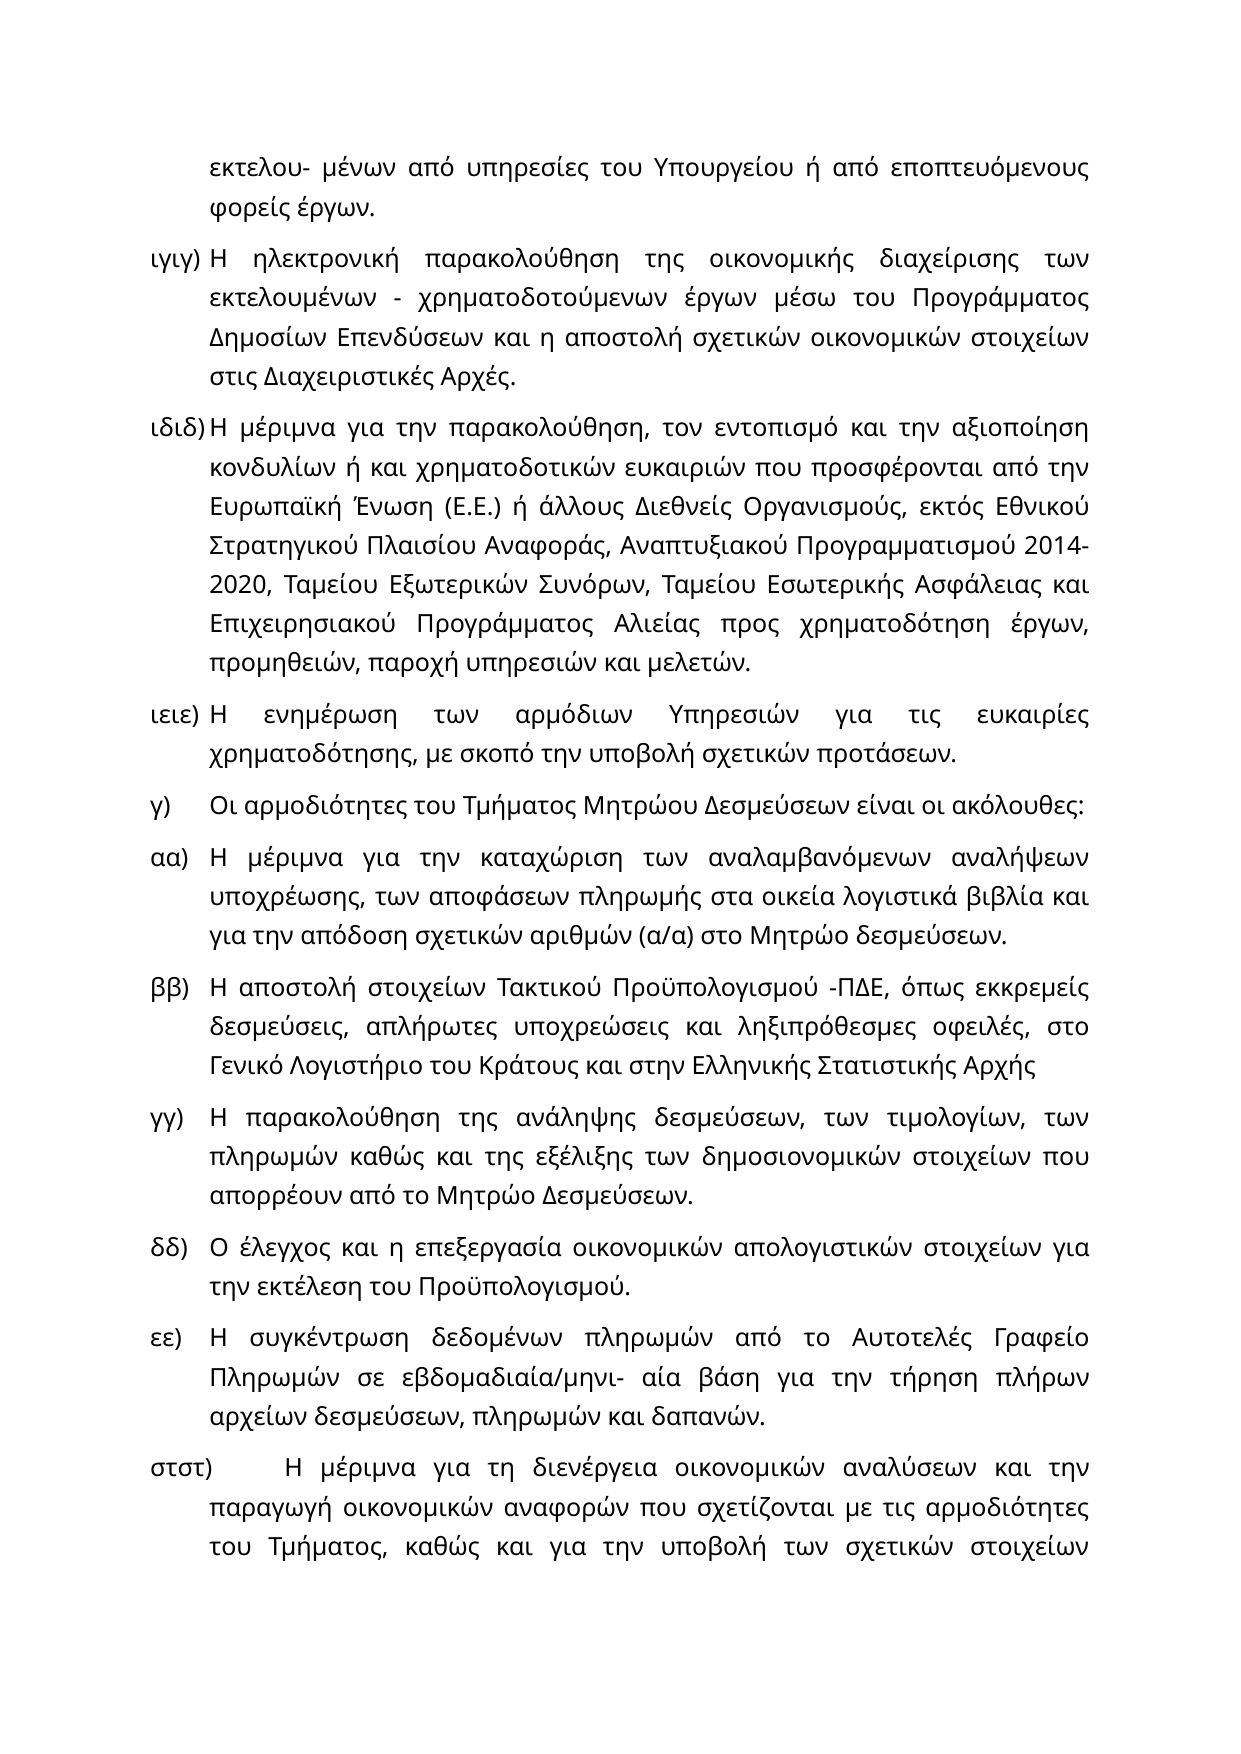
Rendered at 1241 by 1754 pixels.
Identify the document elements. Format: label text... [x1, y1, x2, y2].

list εκτελου- μένων από υπηρεσίες του Υπουργείου ή από εποπτευόμενους φορείς έργων. [150, 150, 1090, 223]
list στστ) Η μέριμνα για τη διενέργεια οικονομικών αναλύσεων και την παραγωγή οικονομικών αναφορών που σχετίζονται με τις αρμοδιότητες του Τμήματος, καθώς και για την υποβολή των σχετικών στοιχείων [150, 1450, 1090, 1562]
list εε) Η συγκέντρωση δεδομένων πληρωμών από το Αυτοτελές Γραφείο Πληρωμών σε εβδομαδιαία/μηνι- αία βάση για την τήρηση πλήρων αρχείων δεσμεύσεων, πληρωμών και δαπανών. [150, 1320, 1090, 1432]
list γγ) Η παρακολούθηση της ανάληψης δεσμεύσεων, των τιμολογίων, των πληρωμών καθώς και της εξέλιξης των δημοσιονομικών στοιχείων που απορρέουν από το Μητρώο Δεσμεύσεων. [150, 1099, 1090, 1212]
list γ) Οι αρμοδιότητες του Τμήματος Μητρώου Δεσμεύσεων είναι οι ακόλουθες: [150, 787, 1090, 822]
list ιειε) Η ενημέρωση των αρμόδιων Υπηρεσιών για τις ευκαιρίες χρηματοδότησης, με σκοπό την υποβολή σχετικών προτάσεων. [150, 697, 1090, 770]
list ιγιγ) Η ηλεκτρονική παρακολούθηση της οικονομικής διαχείρισης των εκτελουμένων - χρηματοδοτούμενων έργων μέσω του Προγράμματος Δημοσίων Επενδύσεων και η αποστολή σχετικών οικονομικών στοιχείων στις Διαχειριστικές Αρχές. [150, 241, 1090, 392]
list δδ) Ο έλεγχος και η επεξεργασία οικονομικών απολογιστικών στοιχείων για την εκτέλεση του Προϋπολογισμού. [150, 1229, 1090, 1302]
list ιδιδ) Η μέριμνα για την παρακολούθηση, τον εντοπισμό και την αξιοποίηση κονδυλίων ή και χρηματοδοτικών ευκαιριών που προσφέρονται από την Ευρωπαϊκή Ένωση (Ε.Ε.) ή άλλους Διεθνείς Οργανισμούς, εκτός Εθνικού Στρατηγικού Πλαισίου Αναφοράς, Αναπτυξιακού Προγραμματισμού 2014-2020, Ταμείου Εξωτερικών Συνόρων, Ταμείου Εσωτερικής Ασφάλειας και Επιχειρησιακού Προγράμματος Αλιείας προς χρηματοδότηση έργων, προμηθειών, παροχή υπηρεσιών και μελετών. [150, 410, 1090, 679]
list ββ) Η αποστολή στοιχείων Τακτικού Προϋπολογισμού -ΠΔΕ, όπως εκκρεμείς δεσμεύσεις, απλήρωτες υποχρεώσεις και ληξιπρόθεσμες οφειλές, στο Γενικό Λογιστήριο του Κράτους και στην Ελληνικής Στατιστικής Αρχής [150, 969, 1090, 1082]
list αα) Η μέριμνα για την καταχώριση των αναλαμβανόμενων αναλήψεων υποχρέωσης, των αποφάσεων πληρωμής στα οικεία λογιστικά βιβλία και για την απόδοση σχετικών αριθμών (α/α) στο Μητρώο δεσμεύσεων. [150, 839, 1090, 952]
